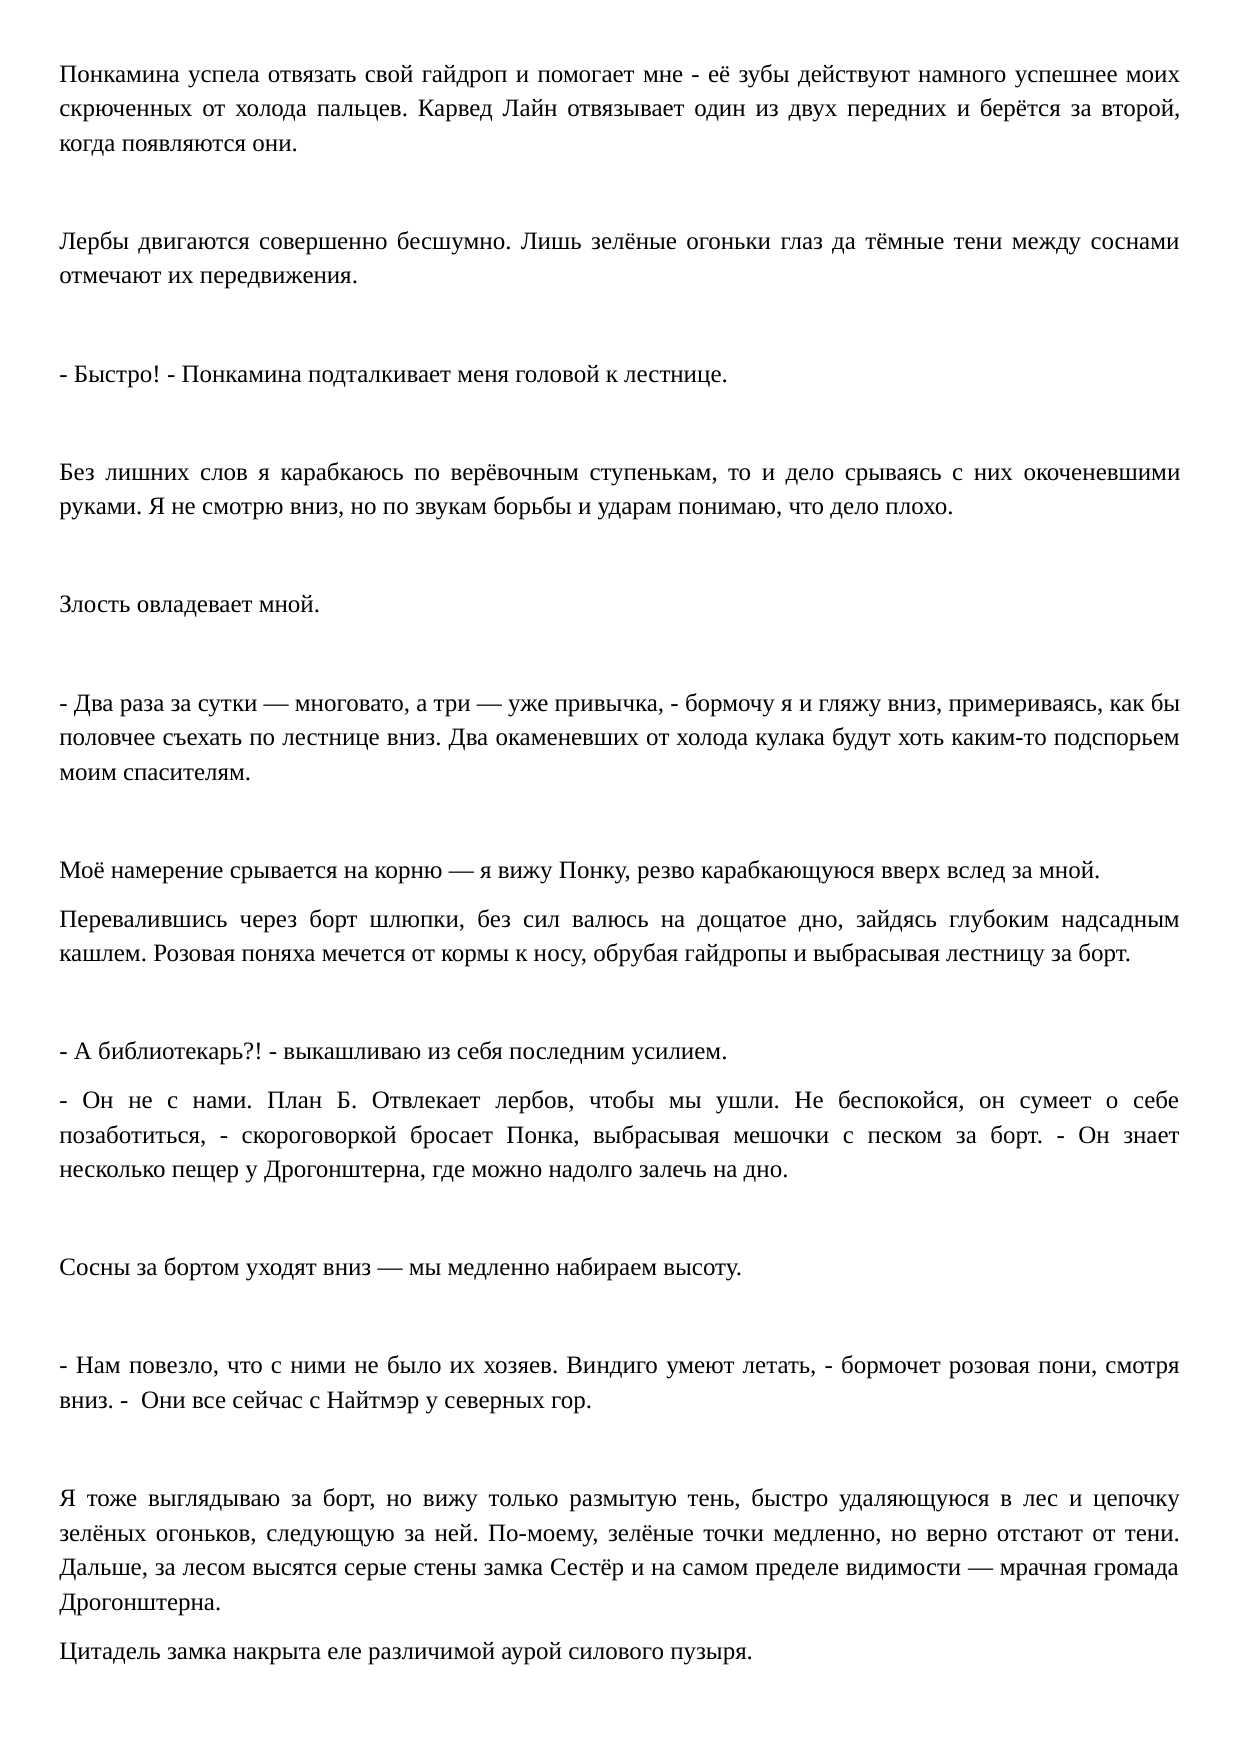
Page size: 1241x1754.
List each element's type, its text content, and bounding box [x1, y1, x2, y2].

text - А библиотекарь?! - выкашливаю из себя последним усилием. [59, 1036, 1181, 1065]
text Понкамина успела отвязать свой гайдроп и помогает мне - её зубы действуют намного успешнее моих скрюченных от холода пальцев. Карвед Лайн отвязывает один из двух передних и берётся за второй, когда появляются они. [59, 59, 1181, 157]
text Сосны за бортом уходят вниз — мы медленно набираем высоту. [59, 1252, 1181, 1281]
text - Два раза за сутки — многовато, а три — уже привычка, - бормочу я и гляжу вниз, примериваясь, как бы половчее съехать по лестнице вниз. Два окаменевших от холода кулака будут хоть каким-то подспорьем моим спасителям. [59, 688, 1181, 785]
text Моё намерение срывается на корню — я вижу Понку, резво карабкающуюся вверх вслед за мной. [59, 855, 1181, 883]
text Злость овладевает мной. [59, 589, 1181, 618]
text Перевалившись через борт шлюпки, без сил валюсь на дощатое дно, зайдясь глубоким надсадным кашлем. Розовая поняха мечется от кормы к носу, обрубая гайдропы и выбрасывая лестницу за борт. [59, 904, 1181, 967]
text - Быстро! - Понкамина подталкивает меня головой к лестнице. [59, 359, 1181, 387]
text Цитадель замка накрыта еле различимой аурой силового пузыря. [59, 1636, 1181, 1664]
text Лербы двигаются совершенно бесшумно. Лишь зелёные огоньки глаз да тёмные тени между соснами отмечают их передвижения. [59, 226, 1181, 289]
text Без лишних слов я карабкаюсь по верёвочным ступенькам, то и дело срываясь с них окоченевшими руками. Я не смотрю вниз, но по звукам борьбы и ударам понимаю, что дело плохо. [59, 457, 1181, 520]
text - Он не с нами. План Б. Отвлекает лербов, чтобы мы ушли. Не беспокойся, он сумеет о себе позаботиться, - скороговоркой бросает Понка, выбрасывая мешочки с песком за борт. - Он знает несколько пещер у Дрогонштерна, где можно надолго залечь на дно. [59, 1085, 1181, 1183]
text Я тоже выглядываю за борт, но вижу только размытую тень, быстро удаляющуюся в лес и цепочку зелёных огоньков, следующую за ней. По-моему, зелёные точки медленно, но верно отстают от тени. Дальше, за лесом высятся серые стены замка Сестёр и на самом пределе видимости — мрачная громада Дрогонштерна. [59, 1483, 1181, 1615]
text - Нам повезло, что с ними не было их хозяев. Виндиго умеют летать, - бормочет розовая пони, смотря вниз. - Они все сейчас с Найтмэр у северных гор. [59, 1351, 1181, 1414]
